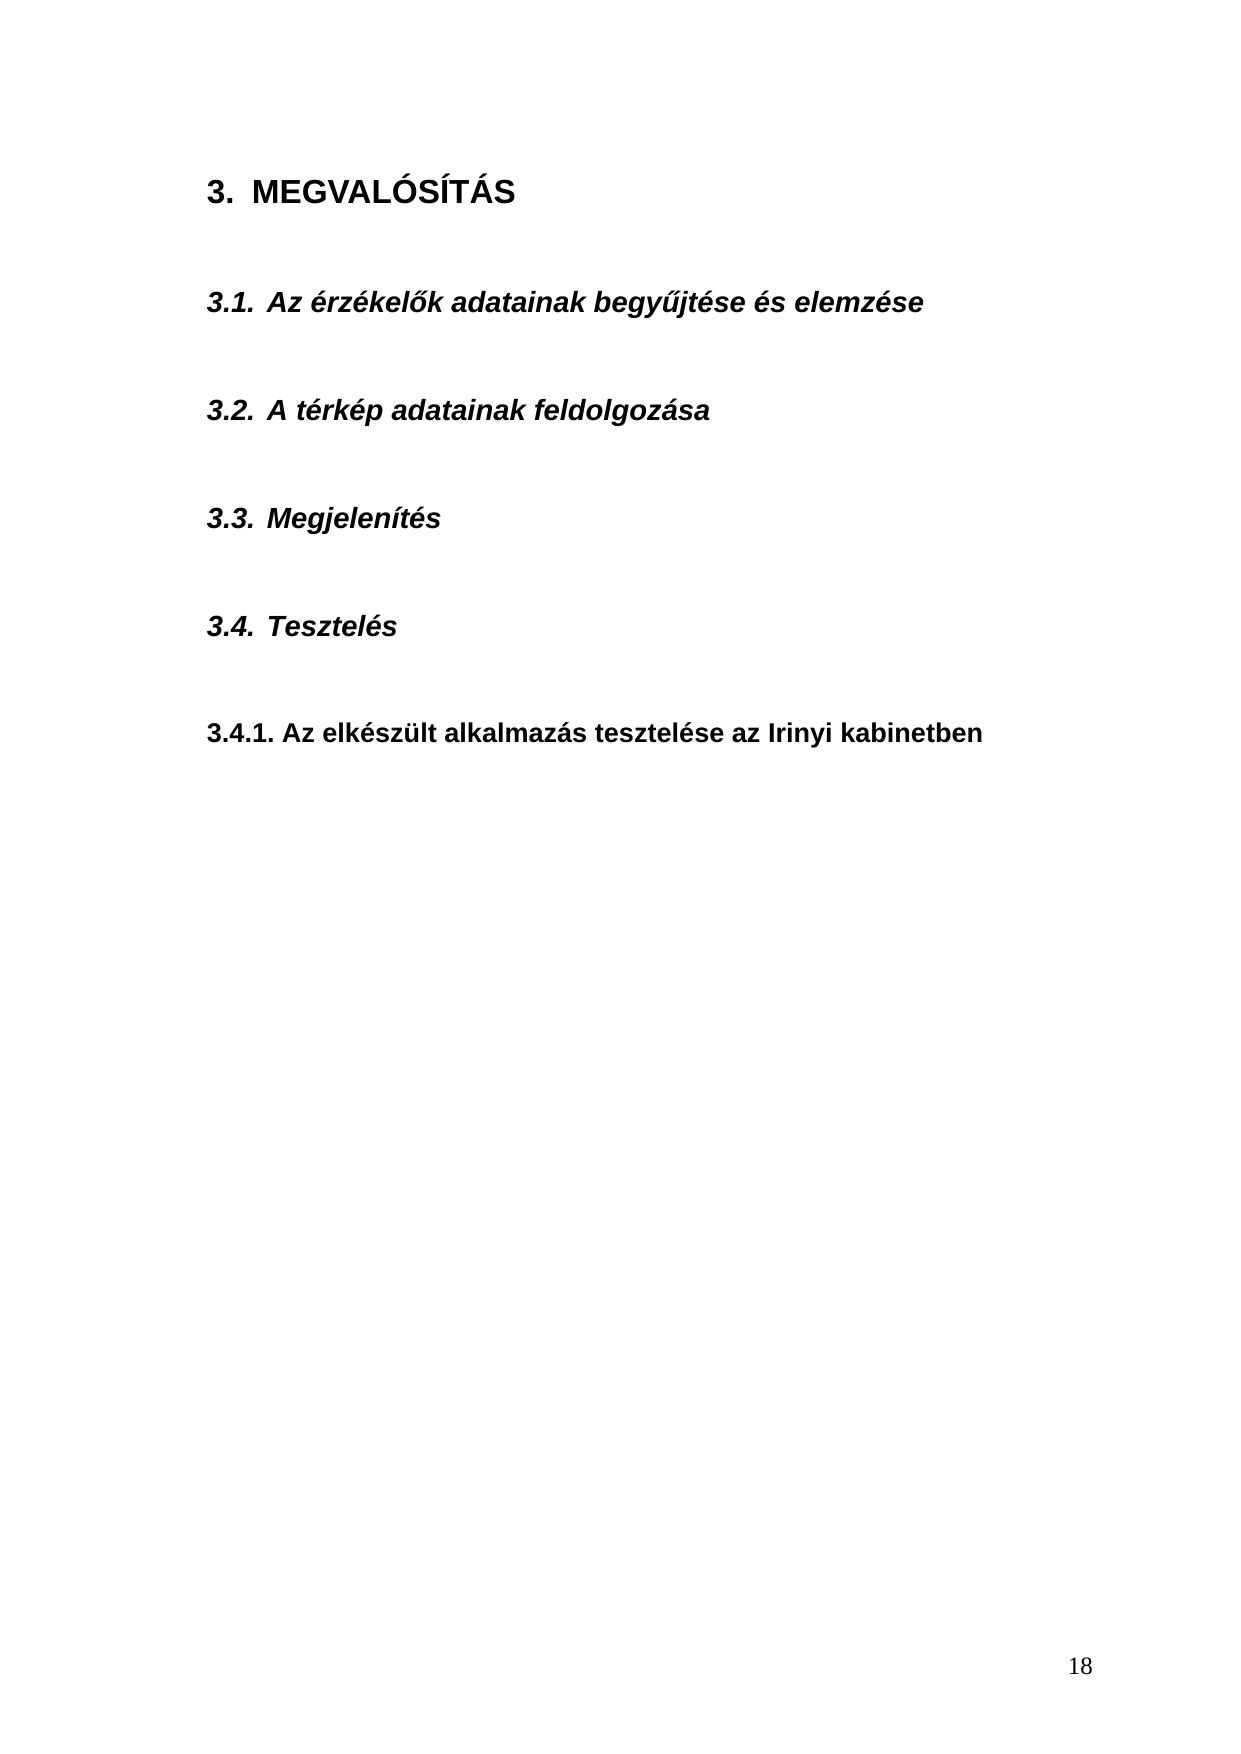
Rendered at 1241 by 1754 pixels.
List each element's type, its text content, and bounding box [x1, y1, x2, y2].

subtitle A térkép adatainak feldolgozása [207, 393, 1093, 427]
subtitle MEGVALÓSÍTÁS [207, 173, 1093, 211]
subtitle Az érzékelők adatainak begyűjtése és elemzése [207, 285, 1093, 319]
subtitle Megjelenítés [207, 501, 1093, 535]
subtitle Az elkészült alkalmazás tesztelése az Irinyi kabinetben [207, 717, 1093, 748]
subtitle Tesztelés [207, 609, 1093, 643]
